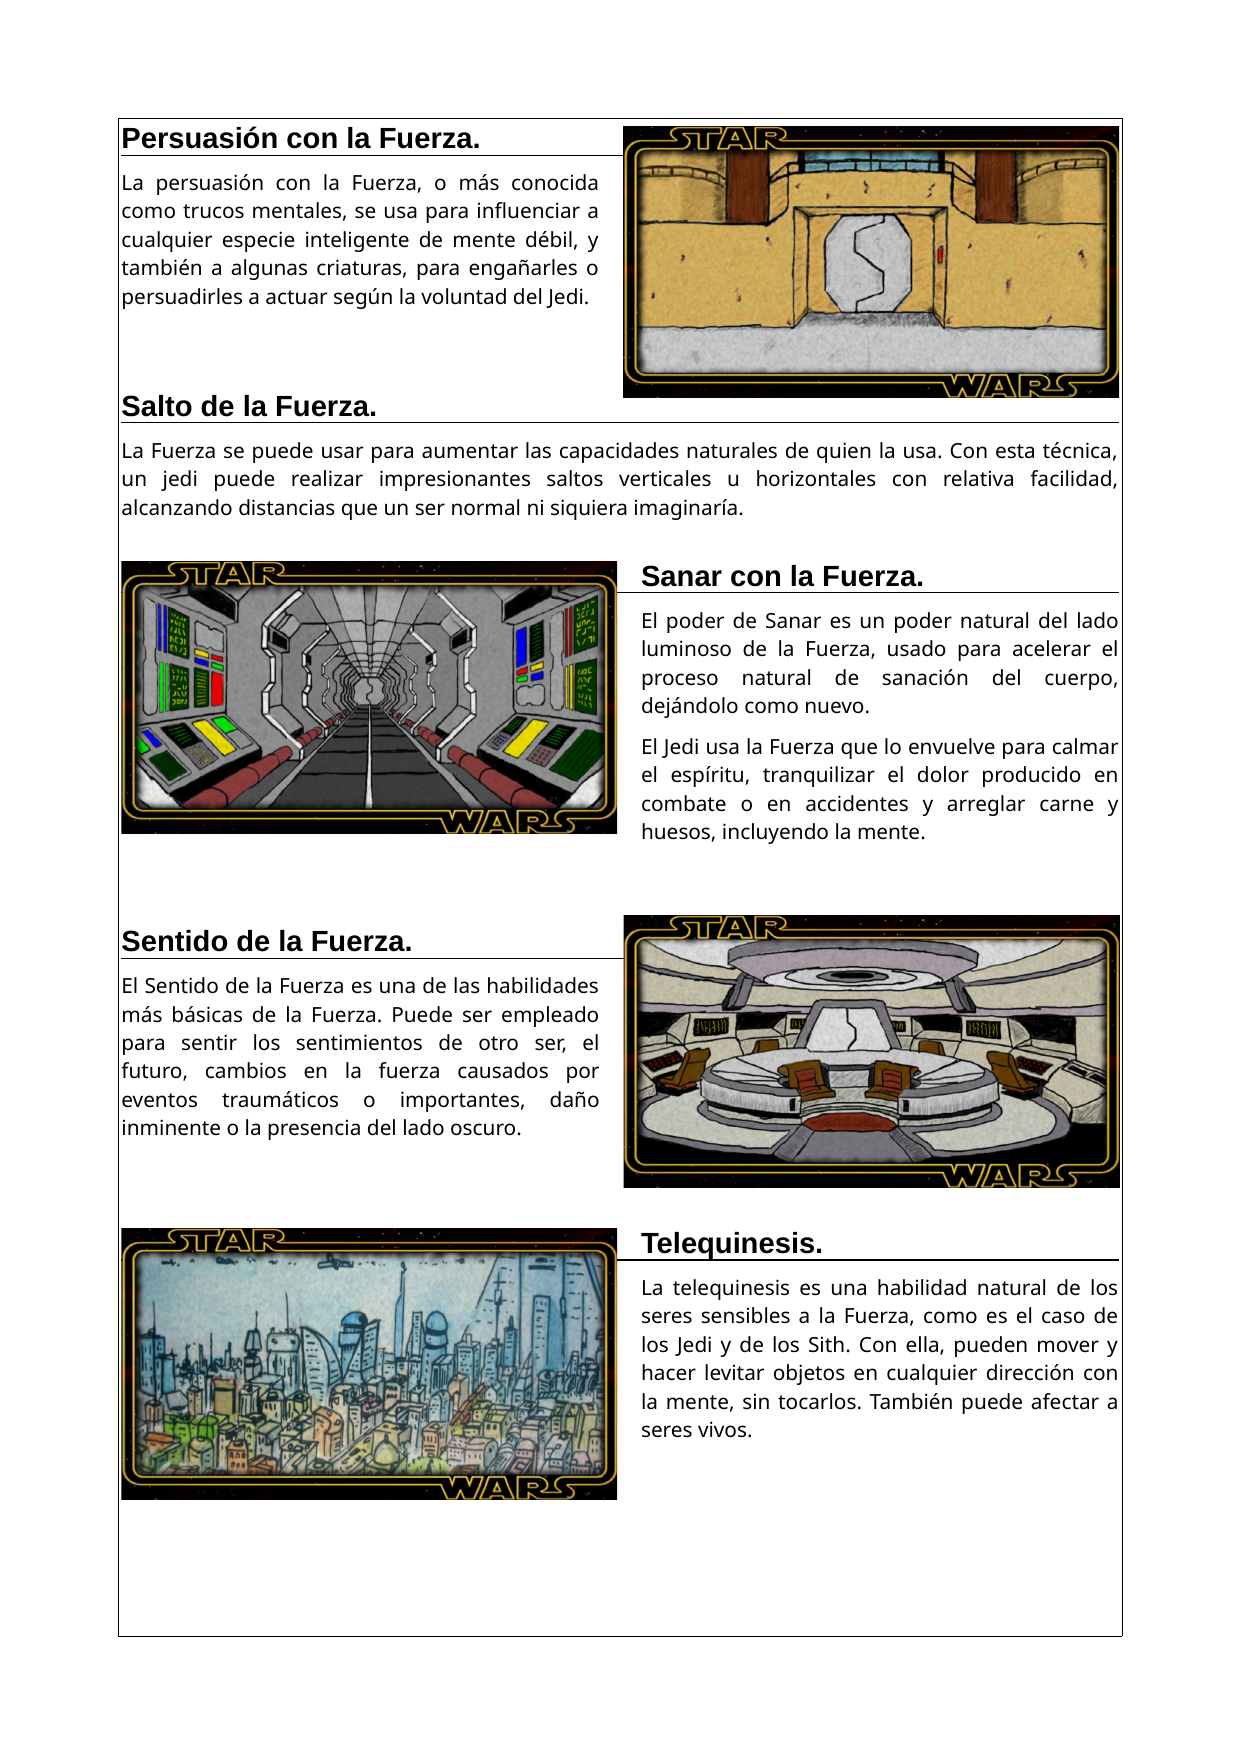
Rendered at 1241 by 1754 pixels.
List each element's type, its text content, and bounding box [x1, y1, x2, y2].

subtitle Salto de la Fuerza. [121, 389, 1119, 422]
text El Jedi usa la Fuerza que lo envuelve para calmar el espíritu, tranquilizar el dolor producido en combate o en accidentes y arreglar carne y huesos, incluyendo la mente. [121, 732, 1119, 846]
subtitle Telequinesis. [121, 1226, 1119, 1259]
picture [121, 1228, 618, 1500]
text La Fuerza se puede usar para aumentar las capacidades naturales de quien la usa. Con esta técnica, un jedi puede realizar impresionantes saltos verticales u horizontales con relativa facilidad, alcanzando distancias que un ser normal ni siquiera imaginaría. [121, 436, 1119, 521]
picture [121, 561, 618, 834]
picture [623, 126, 1120, 398]
text El poder de Sanar es un poder natural del lado luminoso de la Fuerza, usado para acelerar el proceso natural de sanación del cuerpo, dejándolo como nuevo. [618, 606, 1119, 719]
subtitle Persuasión con la Fuerza. [121, 121, 1119, 155]
subtitle Sentido de la Fuerza. [121, 924, 623, 958]
picture [623, 915, 1120, 1188]
subtitle Sanar con la Fuerza. [121, 559, 1119, 592]
text La persuasión con la Fuerza, o más conocida como trucos mentales, se usa para influenciar a cualquier especie inteligente de mente débil, y también a algunas criaturas, para engañarles o persuadirles a actuar según la voluntad del Jedi. [121, 168, 623, 310]
text La telequinesis es una habilidad natural de los seres sensibles a la Fuerza, como es el caso de los Jedi y de los Sith. Con ella, pueden mover y hacer levitar objetos en cualquier dirección con la mente, sin tocarlos. También puede afectar a seres vivos. [618, 1273, 1119, 1444]
text El Sentido de la Fuerza es una de las habilidades más básicas de la Fuerza. Puede ser empleado para sentir los sentimientos de otro ser, el futuro, cambios en la fuerza causados por eventos traumáticos o importantes, daño inminente o la presencia del lado oscuro. [121, 971, 623, 1142]
